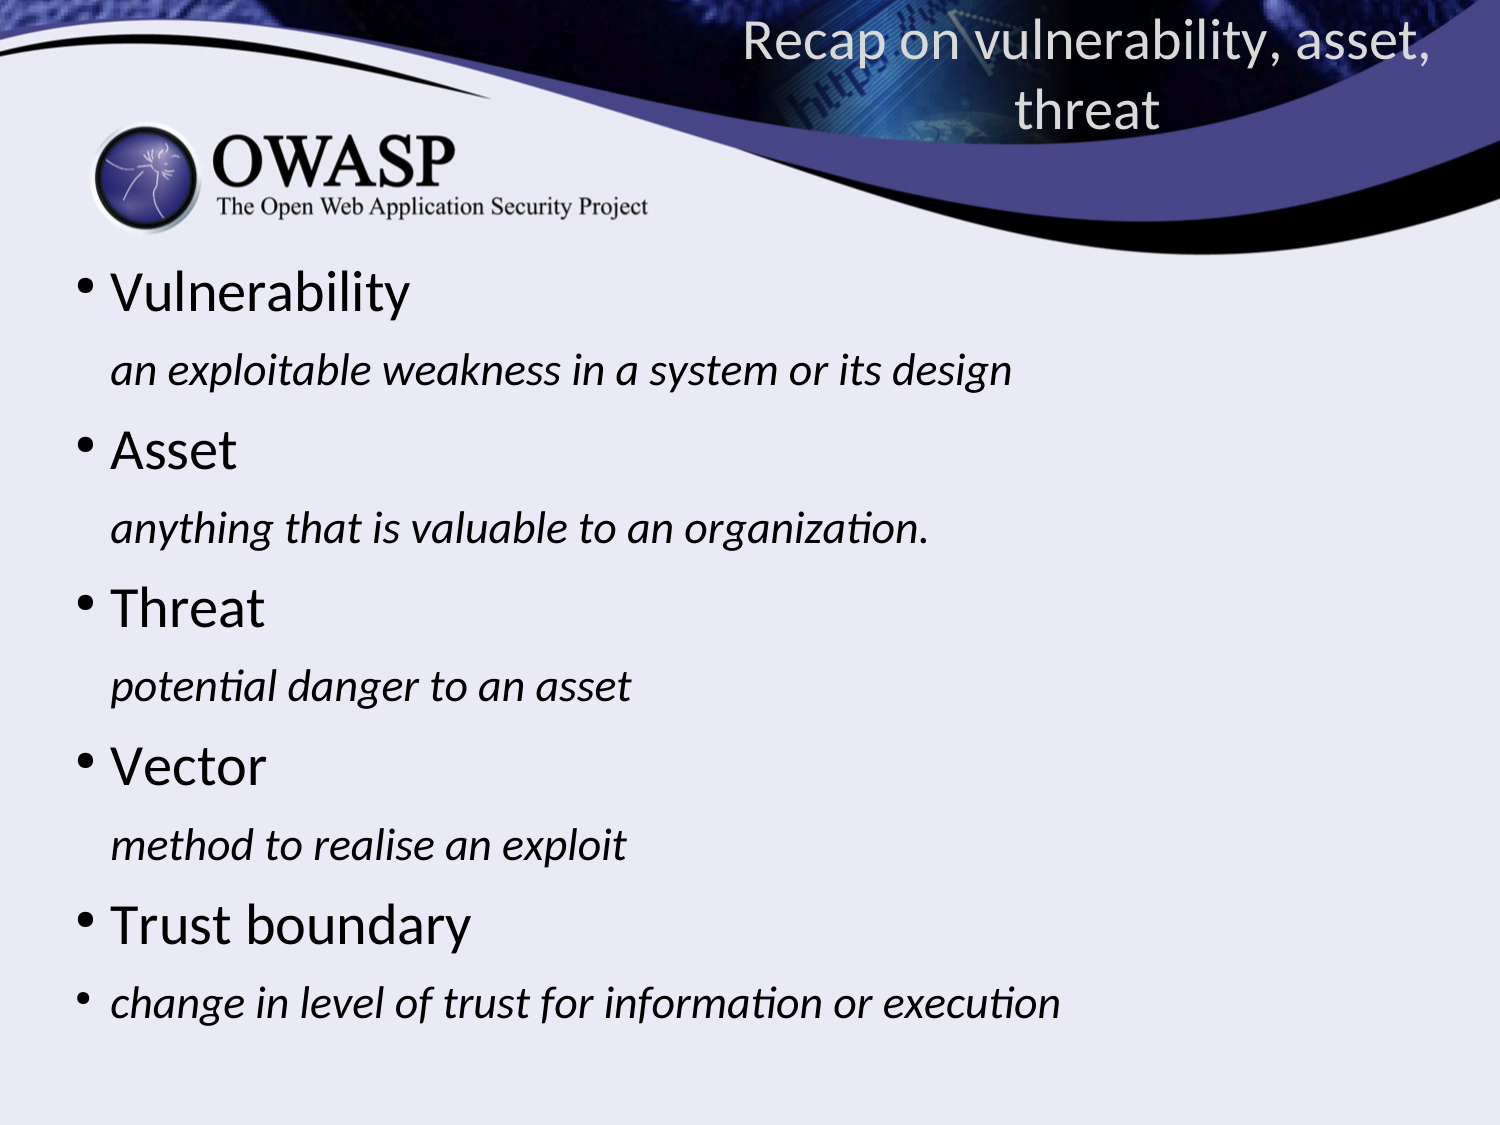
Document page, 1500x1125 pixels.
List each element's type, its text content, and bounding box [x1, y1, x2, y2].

subtitle Vulnerability an exploitable weakness in a system or its design Asset anything that is valuable to an organization. Threat potential danger to an asset Vector method to realise an exploit Trust boundary change in level of trust for information or execution [75, 252, 1426, 1028]
picture [0, 0, 1500, 1125]
title Recap on vulnerability, asset, threat [699, 0, 1476, 149]
